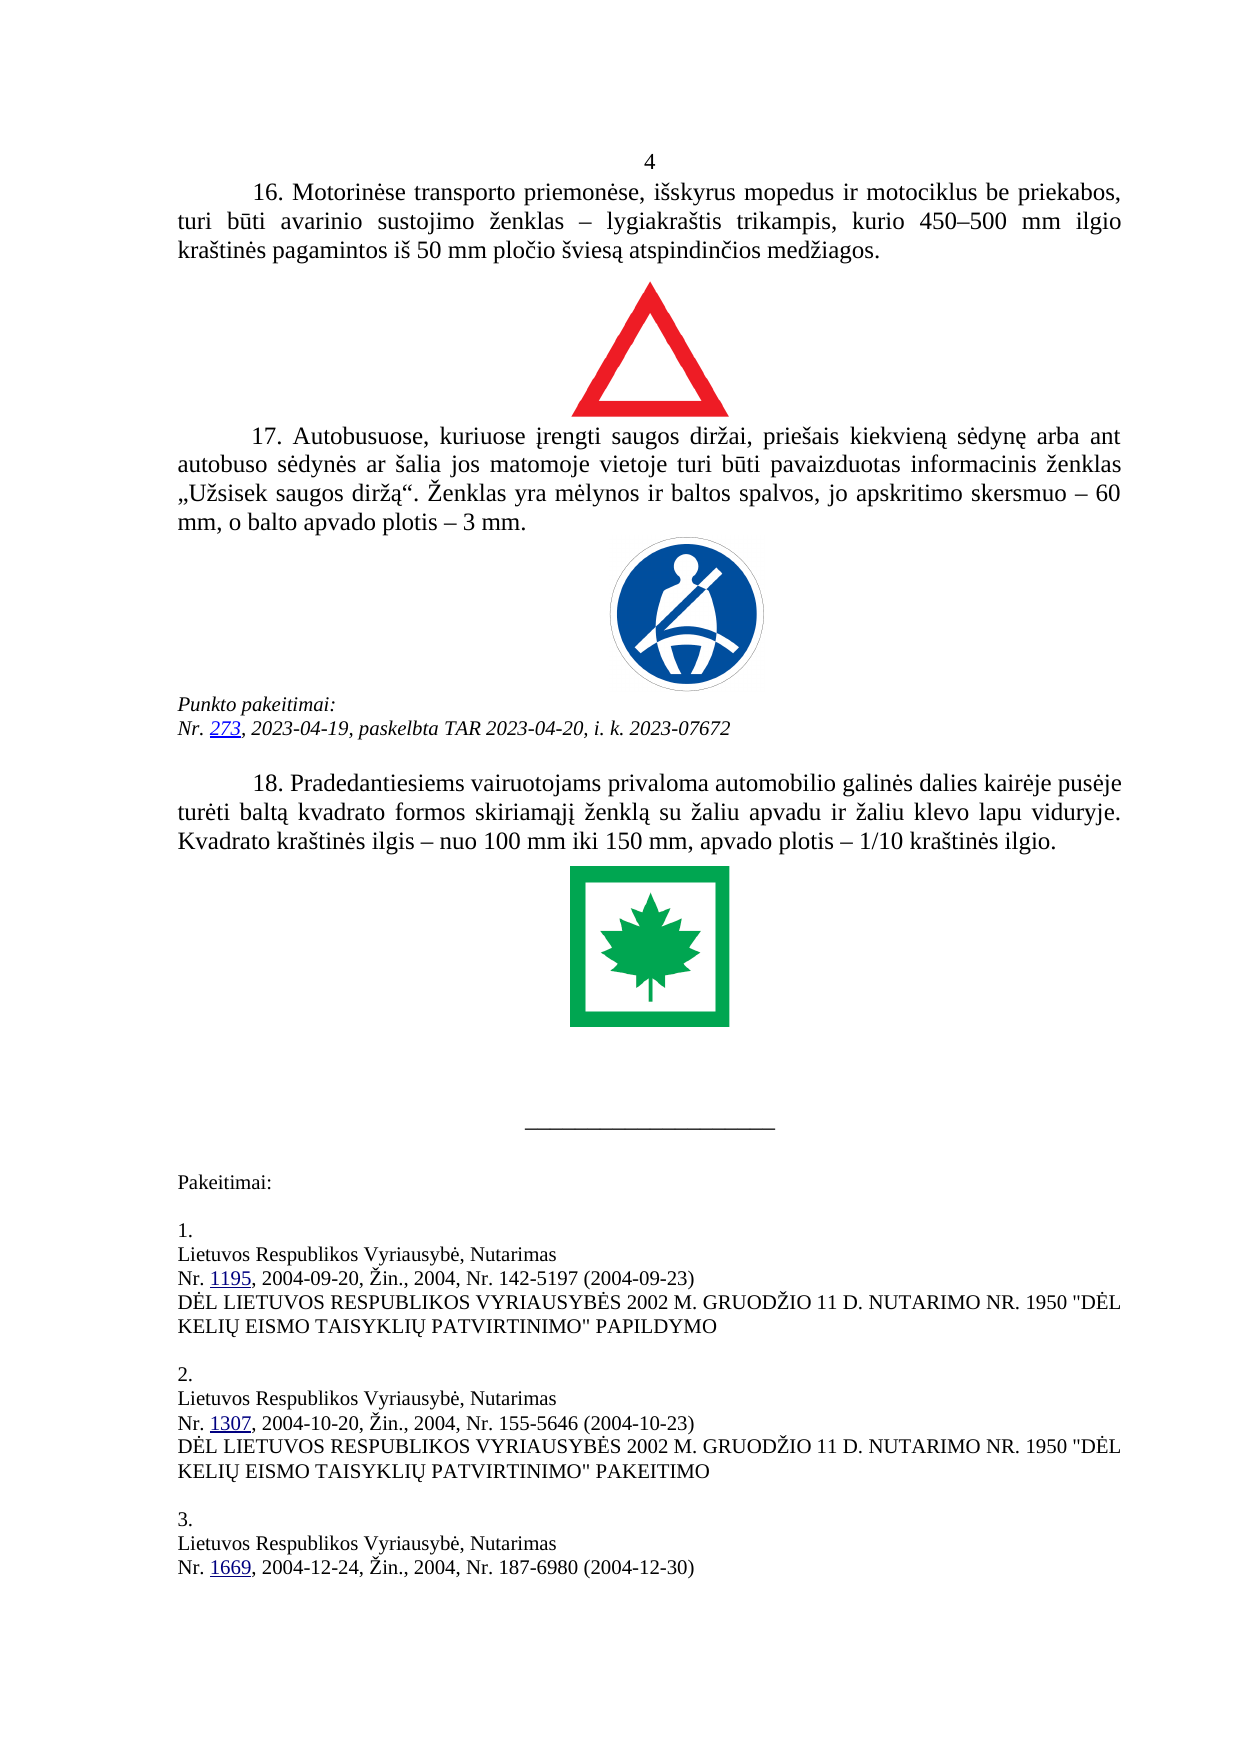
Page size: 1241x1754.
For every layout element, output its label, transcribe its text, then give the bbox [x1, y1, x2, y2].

text Lietuvos Respublikos Vyriausybė, Nutarimas [177, 1242, 1122, 1266]
text Punkto pakeitimai: [177, 692, 1122, 716]
text DĖL LIETUVOS RESPUBLIKOS VYRIAUSYBĖS 2002 M. GRUODŽIO 11 D. NUTARIMO NR. 1950 "DĖL KELIŲ EISMO TAISYKLIŲ PATVIRTINIMO" PAPILDYMO [177, 1290, 1122, 1338]
text Nr. 1307, 2004-10-20, Žin., 2004, Nr. 155-5646 (2004-10-23) [177, 1410, 1122, 1434]
text Nr. 1195, 2004-09-20, Žin., 2004, Nr. 142-5197 (2004-09-23) [177, 1266, 1122, 1290]
text 16. Motorinėse transporto priemonėse, išskyrus mopedus ir motociklus be priekabos, turi būti avarinio sustojimo ženklas – lygiakraštis trikampis, kurio 450–500 mm ilgio kraštinės pagamintos iš 50 mm pločio šviesą atspindinčios medžiagos. [177, 177, 1122, 263]
text Pakeitimai: [177, 1170, 1122, 1194]
text 18. Pradedantiesiems vairuotojams privaloma automobilio galinės dalies kairėje pusėje turėti baltą kvadrato formos skiriamąjį ženklą su žaliu apvadu ir žaliu klevo lapu viduryje. Kvadrato kraštinės ilgis – nuo 100 mm iki 150 mm, apvado plotis – 1/10 kraštinės ilgio. [177, 768, 1122, 855]
text DĖL LIETUVOS RESPUBLIKOS VYRIAUSYBĖS 2002 M. GRUODŽIO 11 D. NUTARIMO NR. 1950 "DĖL KELIŲ EISMO TAISYKLIŲ PATVIRTINIMO" PAKEITIMO [177, 1434, 1122, 1483]
text Nr. 273, 2023-04-19, paskelbta TAR 2023-04-20, i. k. 2023-07672 [177, 716, 1122, 740]
text –––––––––––––––––––– [177, 1112, 1122, 1141]
text Nr. 1669, 2004-12-24, Žin., 2004, Nr. 187-6980 (2004-12-30) [177, 1555, 1122, 1579]
text Lietuvos Respublikos Vyriausybė, Nutarimas [177, 1386, 1122, 1410]
text 3. [177, 1507, 1122, 1531]
text Lietuvos Respublikos Vyriausybė, Nutarimas [177, 1531, 1122, 1555]
text 2. [177, 1362, 1122, 1386]
text 1. [177, 1218, 1122, 1242]
text 17. Autobusuose, kuriuose įrengti saugos diržai, priešais kiekvieną sėdynę arba ant autobuso sėdynės ar šalia jos matomoje vietoje turi būti pavaizduotas informacinis ženklas „Užsisek saugos diržą“. Ženklas yra mėlynos ir baltos spalvos, jo apskritimo skersmuo – 60 mm, o balto apvado plotis – 3 mm. [177, 421, 1122, 536]
